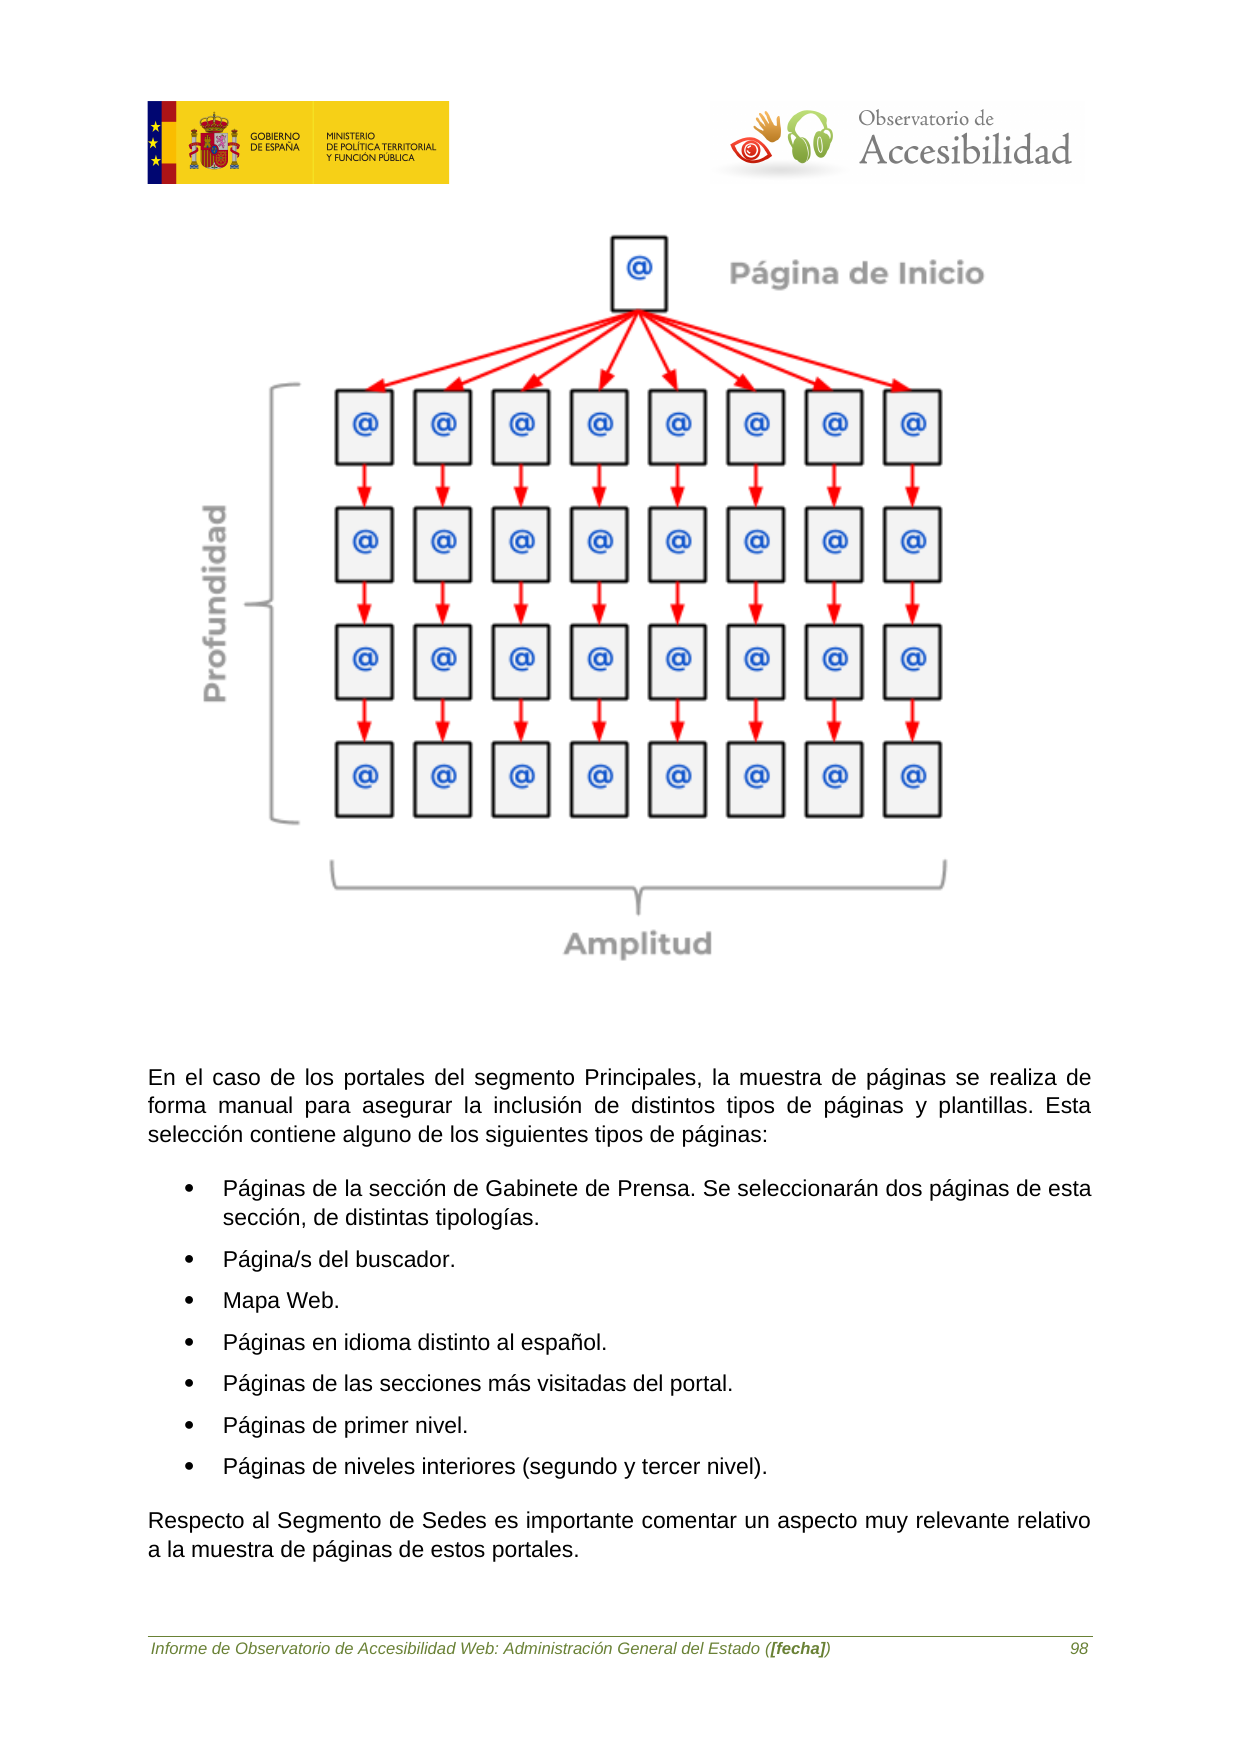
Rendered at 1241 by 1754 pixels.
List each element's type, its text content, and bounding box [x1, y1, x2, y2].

list Páginas de las secciones más visitadas del portal. [185, 1370, 1092, 1396]
list Mapa Web. [185, 1287, 1092, 1313]
text En el caso de los portales del segmento Principales, la muestra de páginas se realiza de forma manual para asegurar la inclusión de distintos tipos de páginas y plantillas. Esta selección contiene alguno de los siguientes tipos de páginas: [148, 1063, 1092, 1148]
picture [147, 101, 450, 184]
list Páginas de la sección de Gabinete de Prensa. Se seleccionarán dos páginas de esta sección, de distintas tipologías. [185, 1175, 1092, 1231]
list Página/s del buscador. [185, 1246, 1092, 1272]
list Páginas en idioma distinto al español. [185, 1329, 1092, 1355]
list Páginas de niveles interiores (segundo y tercer nivel). [185, 1453, 1092, 1479]
picture [147, 219, 1093, 1013]
picture [710, 101, 1086, 184]
text Respecto al Segmento de Sedes es importante comentar un aspecto muy relevante relativo a la muestra de páginas de estos portales. [148, 1507, 1092, 1562]
list Páginas de primer nivel. [185, 1412, 1092, 1438]
